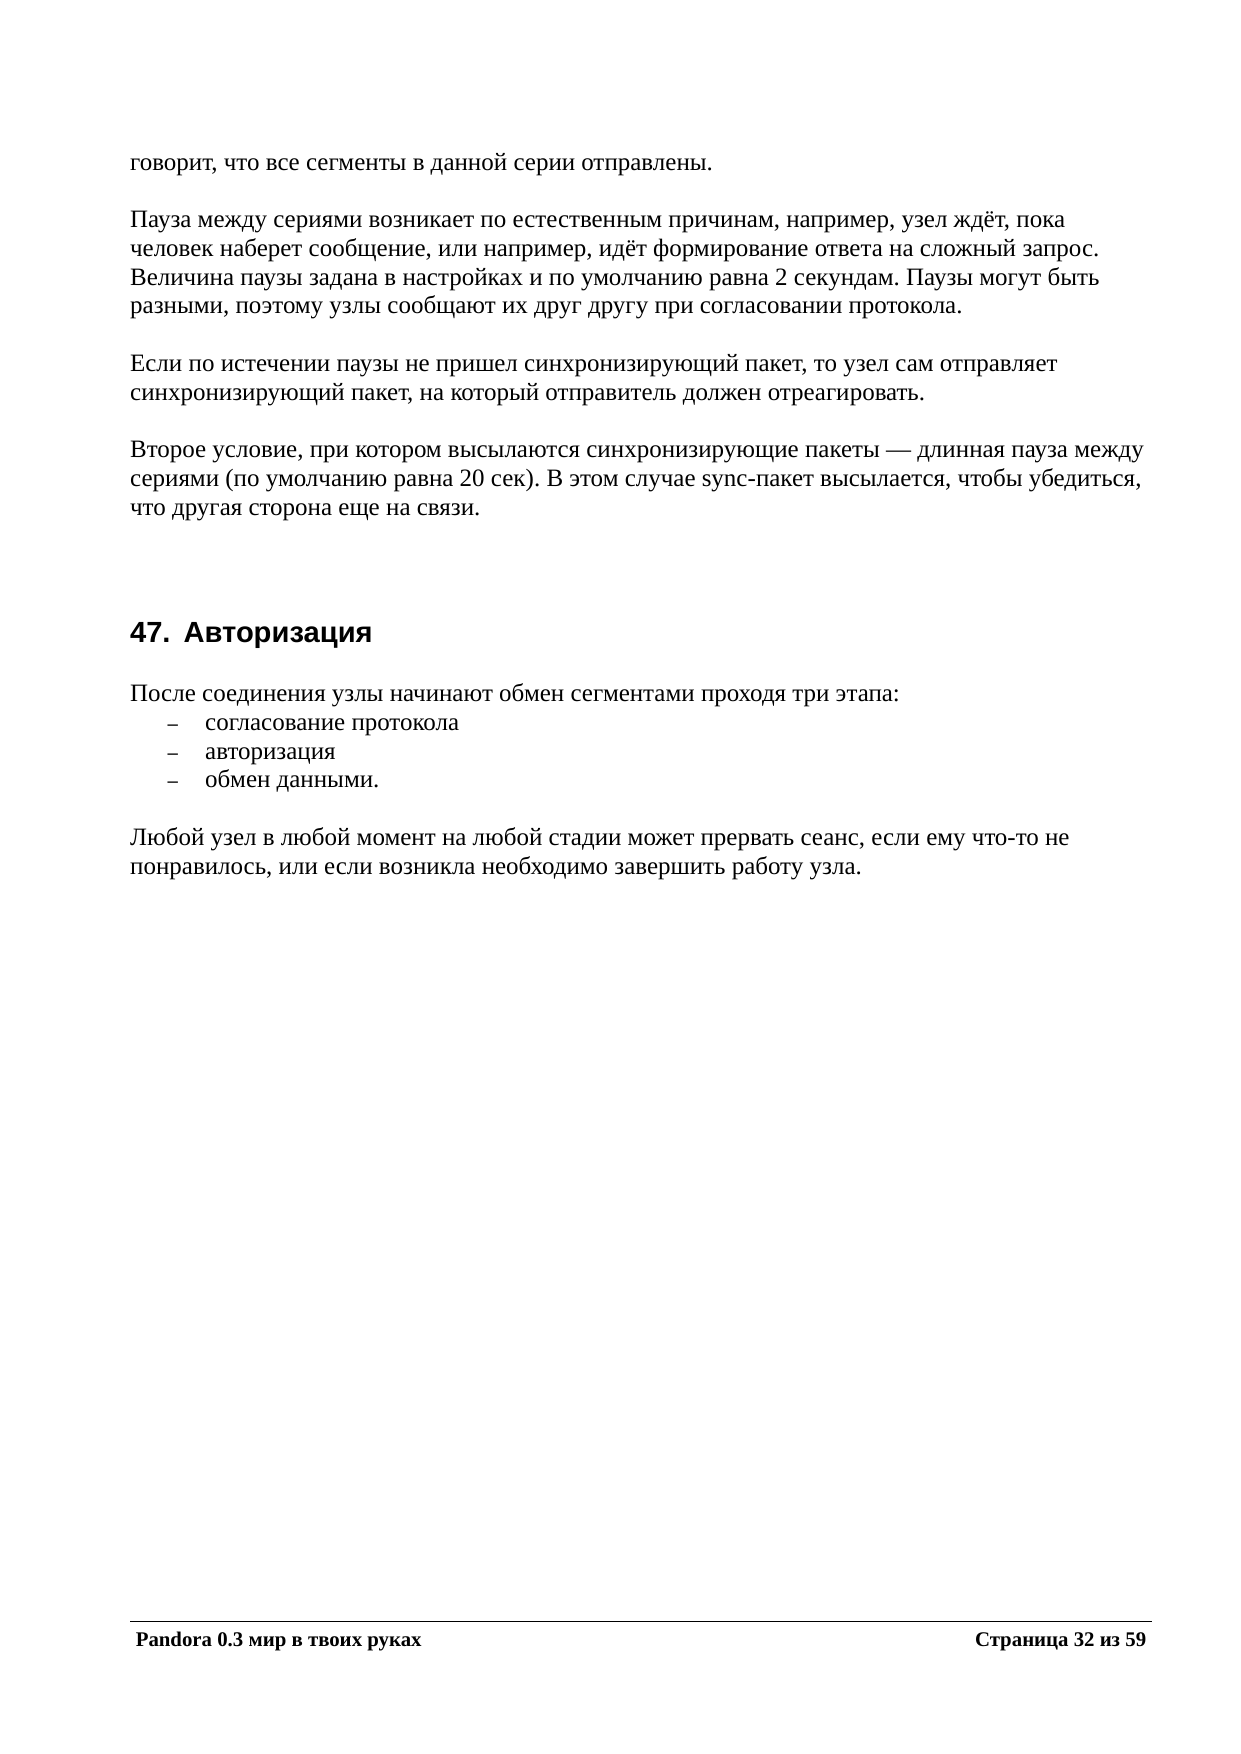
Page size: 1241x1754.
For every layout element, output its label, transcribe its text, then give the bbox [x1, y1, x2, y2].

text Пауза между сериями возникает по естественным причинам, например, узел ждёт, пока человек наберет сообщение, или например, идёт формирование ответа на сложный запрос. [130, 204, 1152, 262]
list согласование протокола [167, 707, 1152, 736]
text Величина паузы задана в настройках и по умолчанию равна 2 секундам. Паузы могут быть разными, поэтому узлы сообщают их друг другу при согласовании протокола. [130, 262, 1152, 319]
list обмен данными. [167, 764, 1152, 793]
text Если по истечении паузы не пришел синхронизирующий пакет, то узел сам отправляет синхронизирующий пакет, на который отправитель должен отреагировать. [130, 348, 1152, 406]
text Второе условие, при котором высылаются синхронизирующие пакеты — длинная пауза между сериями (по умолчанию равна 20 сек). В этом случае sync-пакет высылается, чтобы убедиться, что другая сторона еще на связи. [130, 434, 1152, 521]
list авторизация [167, 736, 1152, 764]
text После соединения узлы начинают обмен сегментами проходя три этапа: [130, 678, 1152, 707]
text Любой узел в любой момент на любой стадии может прервать сеанс, если ему что-то не понравилось, или если возникла необходимо завершить работу узла. [130, 822, 1152, 879]
subtitle Авторизация [130, 615, 1152, 648]
text говорит, что все сегменты в данной серии отправлены. [130, 147, 1152, 176]
